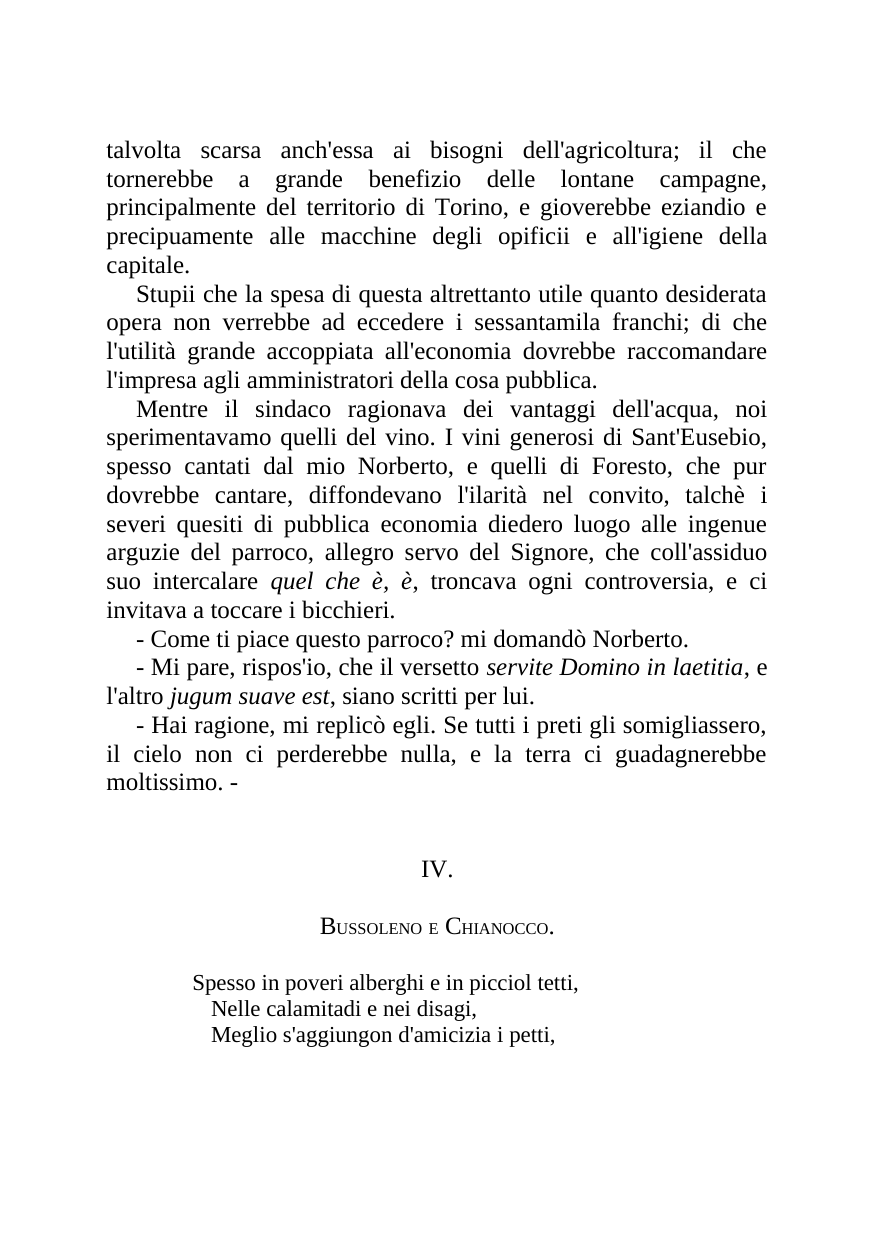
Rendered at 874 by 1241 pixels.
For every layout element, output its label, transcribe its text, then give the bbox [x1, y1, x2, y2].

text talvolta scarsa anch'essa ai bisogni dell'agricoltura; il che tornerebbe a grande benefizio delle lontane campagne, principalmente del territorio di Torino, e gioverebbe eziandio e precipuamente alle macchine degli opificii e all'igiene della capitale. [106, 135, 768, 279]
text Mentre il sindaco ragionava dei vantaggi dell'acqua, noi sperimentavamo quelli del vino. I vini generosi di Sant'Eusebio, spesso cantati dal mio Norberto, e quelli di Foresto, che pur dovrebbe cantare, diffondevano l'ilarità nel convito, talchè i severi quesiti di pubblica economia diedero luogo alle ingenue arguzie del parroco, allegro servo del Signore, che coll'assiduo suo intercalare quel che è, è, troncava ogni controversia, e ci invitava a toccare i bicchieri. [106, 394, 768, 624]
text Spesso in poveri alberghi e in picciol tetti, [162, 969, 768, 995]
text Meglio s'aggiungon d'amicizia i petti, [181, 1021, 768, 1048]
text - Hai ragione, mi replicò egli. Se tutti i preti gli somigliassero, il cielo non ci perderebbe nulla, e la terra ci guadagnerebbe moltissimo. - [106, 710, 768, 796]
text Nelle calamitadi e nei disagi, [181, 995, 768, 1021]
text - Come ti piace questo parroco? mi domandò Norberto. [106, 624, 768, 652]
text Stupii che la spesa di questa altrettanto utile quanto desiderata opera non verrebbe ad eccedere i sessantamila franchi; di che l'utilità grande accoppiata all'economia dovrebbe raccomandare l'impresa agli amministratori della cosa pubblica. [106, 279, 768, 394]
text IV. [106, 854, 768, 882]
text - Mi pare, rispos'io, che il versetto servite Domino in laetitia, e l'altro jugum suave est, siano scritti per lui. [106, 652, 768, 710]
text Bussoleno e Chianocco. [106, 911, 768, 940]
